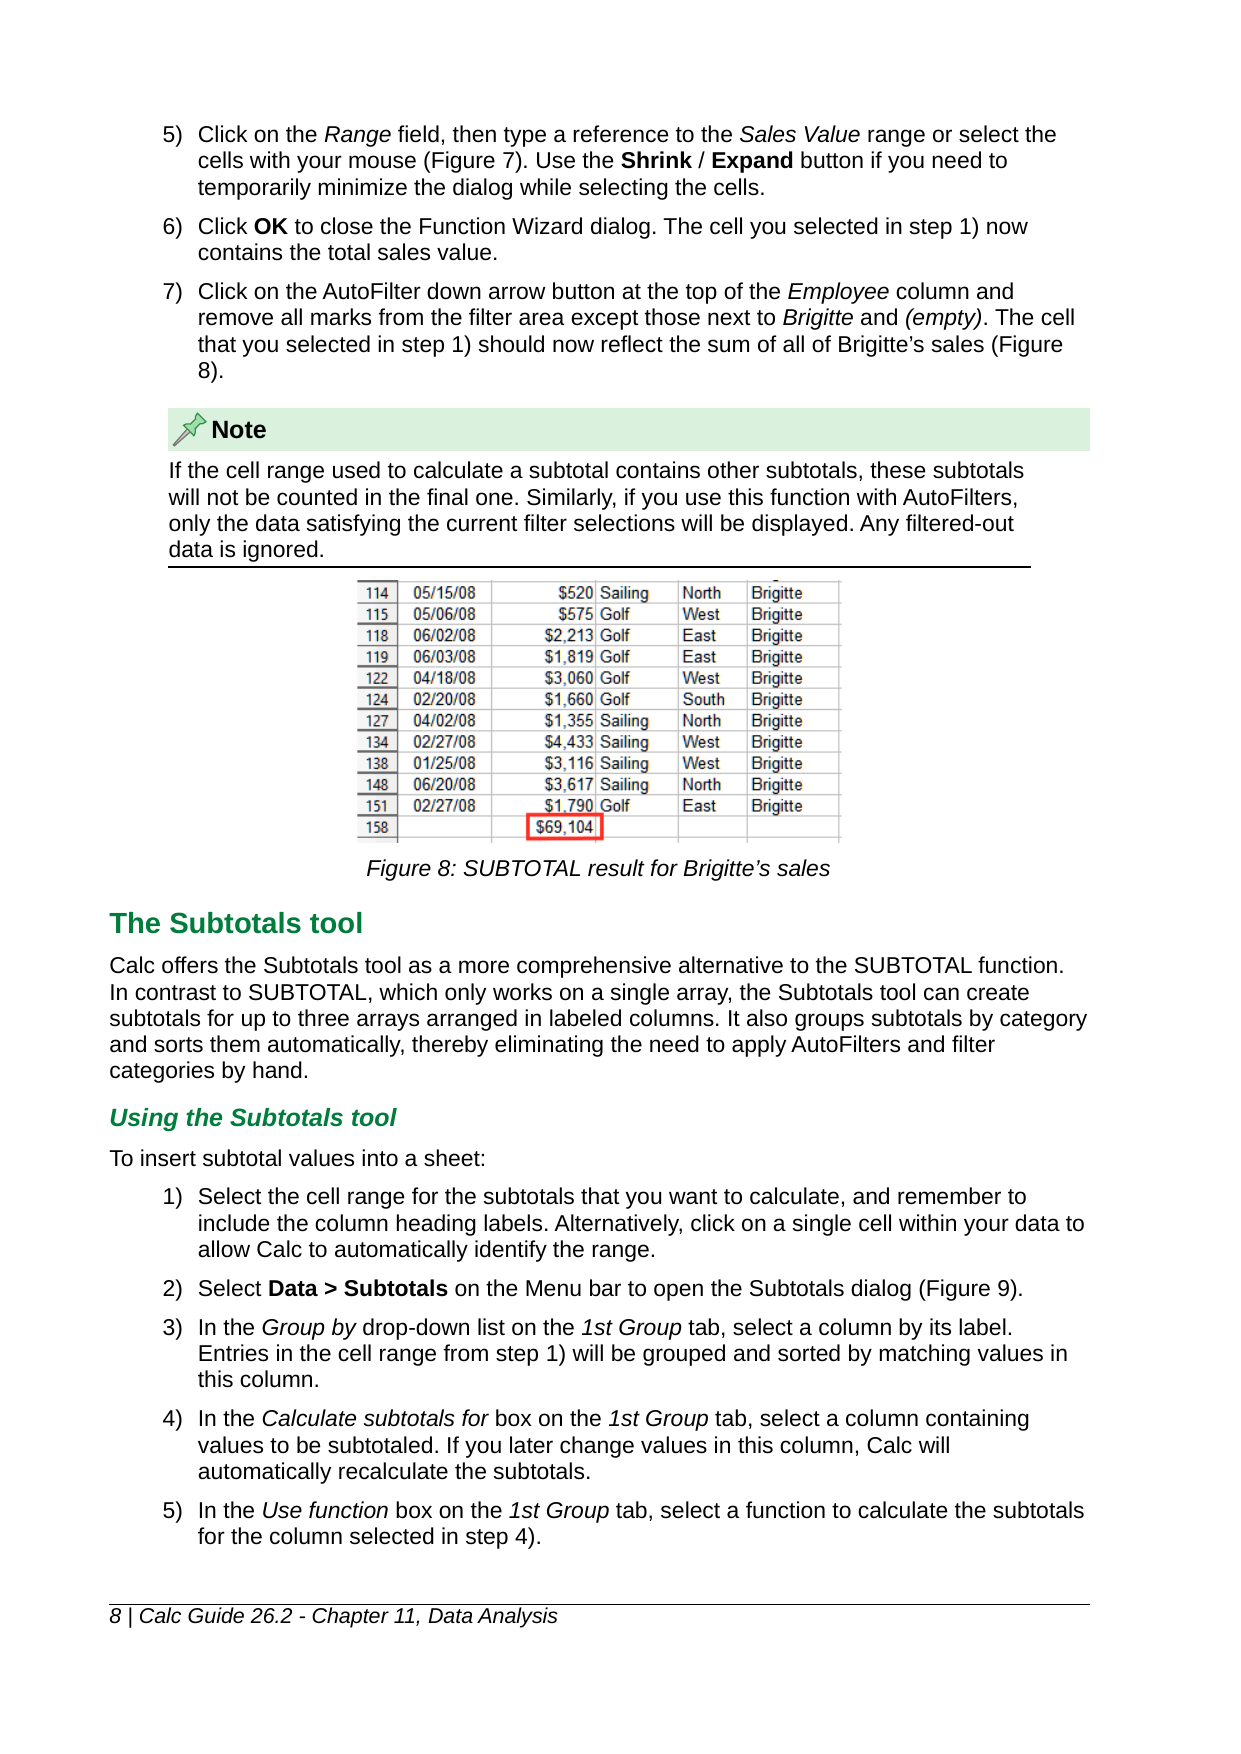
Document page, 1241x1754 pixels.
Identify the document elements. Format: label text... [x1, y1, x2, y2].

text Figure 8: SUBTOTAL result for Brigitte’s sales [357, 855, 842, 881]
list Click OK to close the Function Wizard dialog. The cell you selected in step 1) now contains the total sales value. [183, 213, 1090, 265]
list Select the cell range for the subtotals that you want to calculate, and remember to include the column heading labels. Alternatively, click on a single cell within your data to allow Calc to automatically identify the range. [183, 1183, 1090, 1262]
text If the cell range used to calculate a subtotal contains other subtotals, these subtotals will not be counted in the final one. Similarly, if you use this function with AutoFilters, only the data satisfying the current filter selections will be displayed. Any filtered-out data is ignored. [168, 457, 1031, 566]
list To insert subtotal values into a sheet: [109, 1144, 1090, 1171]
list In the Use function box on the 1st Group tab, select a function to calculate the subtotals for the column selected in step 4). [183, 1497, 1090, 1549]
text Calc offers the Subtotals tool as a more comprehensive alternative to the SUBTOTAL function. In contrast to SUBTOTAL, which only works on a single array, the Subtotals tool can create subtotals for up to three arrays arranged in labeled columns. It also groups subtotals by category and sorts them automatically, thereby eliminating the need to apply AutoFilters and filter categories by hand. [109, 952, 1090, 1084]
list Select Data > Subtotals on the Menu bar to open the Subtotals dialog (Figure 9). [183, 1275, 1090, 1301]
subtitle Note [168, 408, 1090, 451]
list In the Group by drop-down list on the 1st Group tab, select a column by its label. Entries in the cell range from step 1) will be grouped and sorted by matching values in this column. [183, 1314, 1090, 1393]
subtitle The Subtotals tool [109, 906, 1090, 940]
list Click on the Range field, then type a reference to the Sales Value range or select the cells with your mouse (Figure 7). Use the Shrink / Expand button if you need to temporarily minimize the dialog while selecting the cells. [183, 121, 1090, 200]
list Click on the AutoFilter down arrow button at the top of the Employee column and remove all marks from the filter area except those next to Brigitte and (empty). The cell that you selected in step 1) should now reflect the sum of all of Brigitte’s sales (Figure 8). [183, 278, 1090, 383]
picture [357, 580, 842, 843]
list In the Calculate subtotals for box on the 1st Group tab, select a column containing values to be subtotaled. If you later change values in this column, Calc will automatically recalculate the subtotals. [183, 1405, 1090, 1484]
subtitle Using the Subtotals tool [109, 1103, 1090, 1132]
